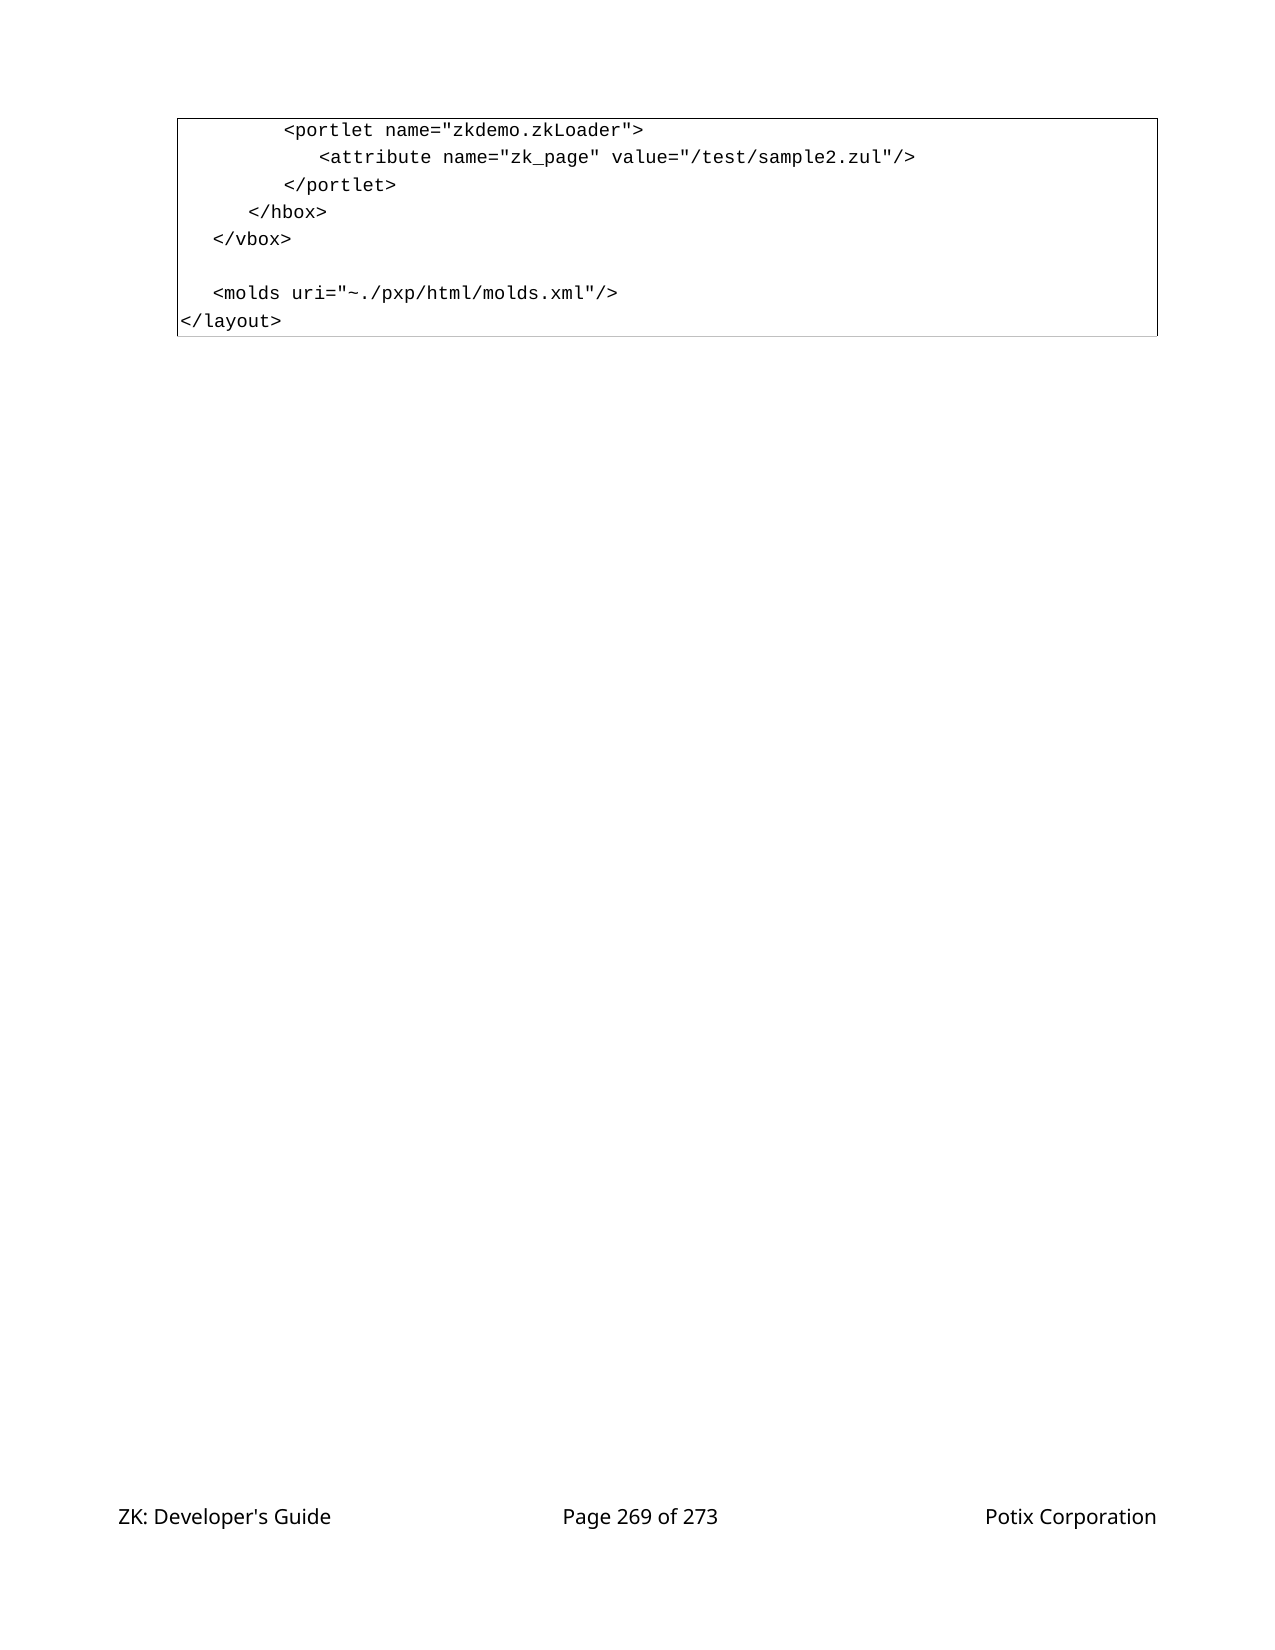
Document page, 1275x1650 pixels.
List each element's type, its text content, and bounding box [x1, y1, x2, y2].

text <portlet name="zkdemo.zkLoader"> [178, 119, 1157, 142]
text <molds uri="~./pxp/html/molds.xml"/> [178, 281, 1157, 306]
text <attribute name="zk_page" value="/test/sample2.zul"/> [178, 145, 1157, 169]
text </portlet> [178, 172, 1157, 197]
text </layout> [178, 308, 1157, 336]
text </hbox> [178, 200, 1157, 224]
text </vbox> [178, 227, 1157, 251]
